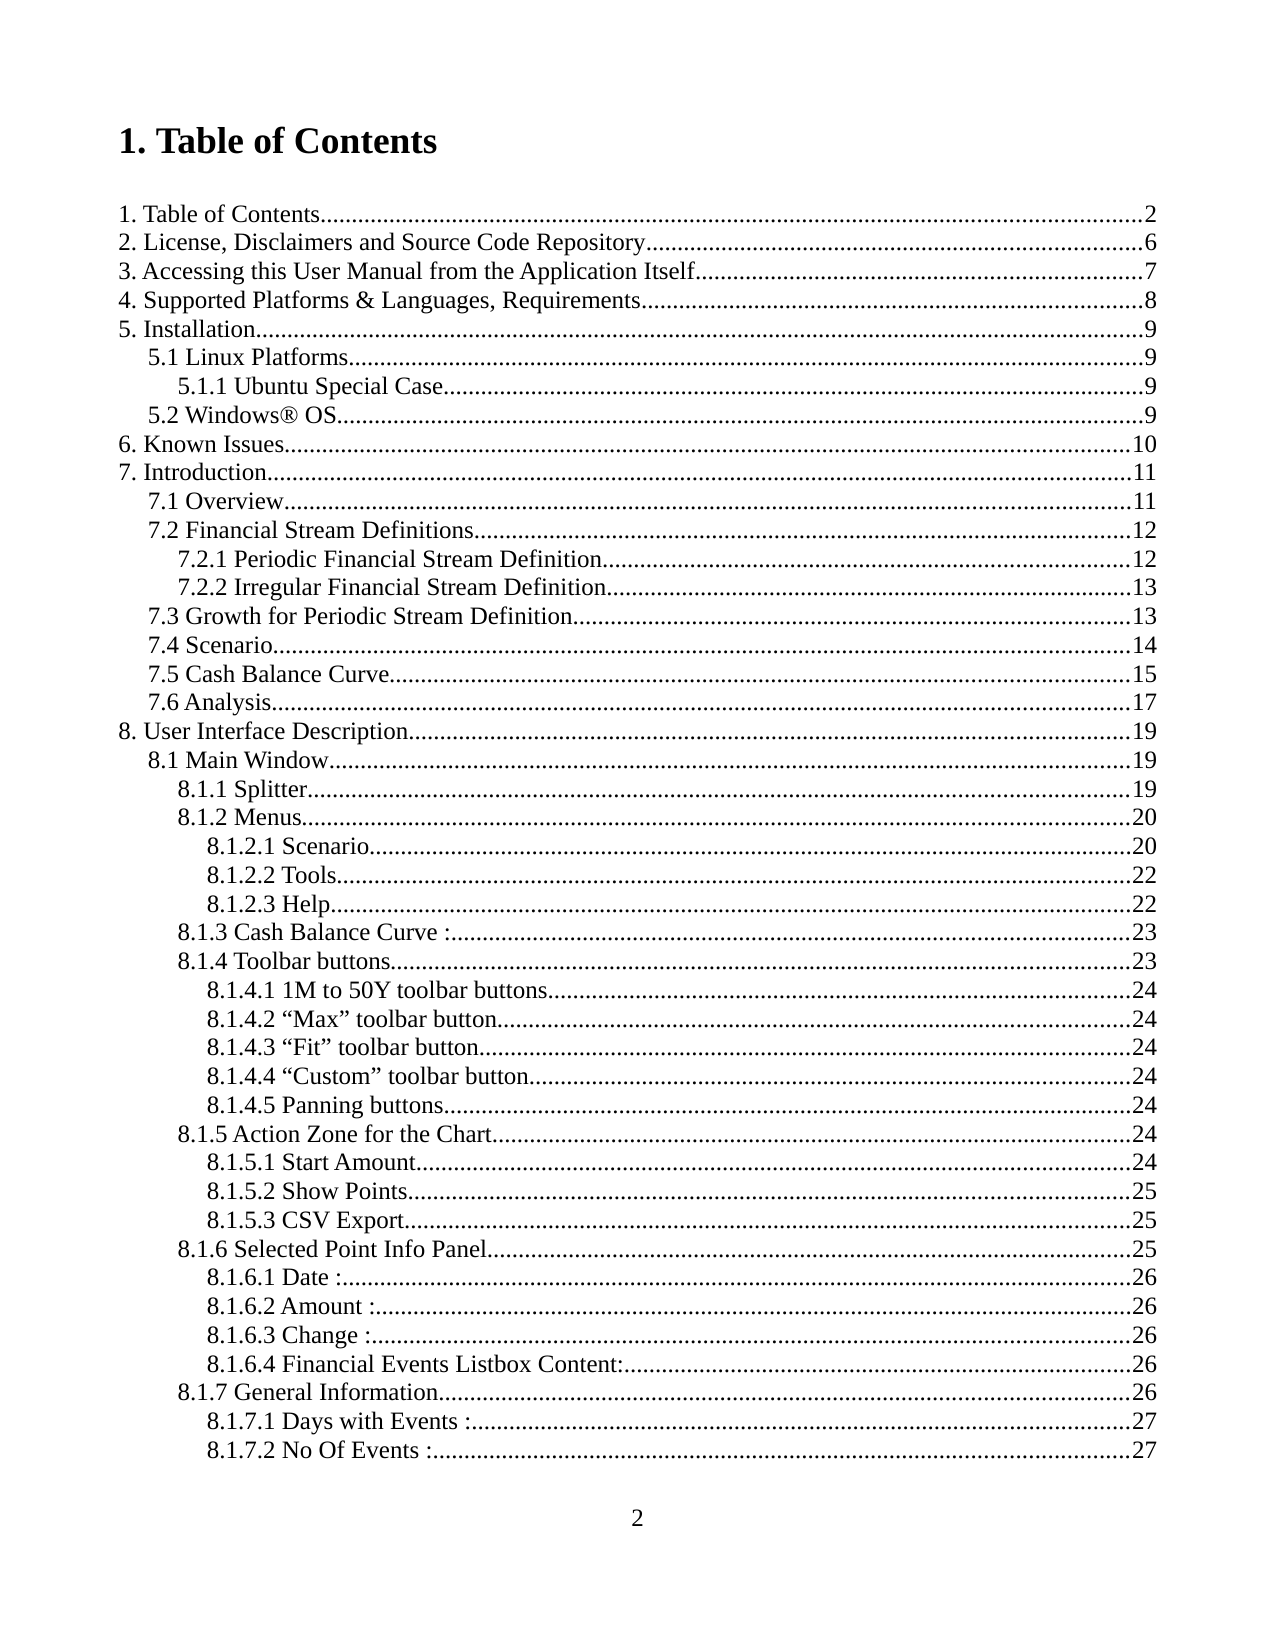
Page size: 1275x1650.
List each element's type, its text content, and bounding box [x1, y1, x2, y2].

text 8.1.4.2 “Max” toolbar button 24 [207, 1004, 1157, 1032]
text 5.1 Linux Platforms 9 [148, 342, 1157, 371]
text 8.1.1 Splitter 19 [177, 774, 1157, 802]
text 8.1.6.3 Change : 26 [207, 1320, 1157, 1349]
text 7.5 Cash Balance Curve 15 [148, 659, 1157, 687]
text 8.1.4.3 “Fit” toolbar button 24 [207, 1032, 1157, 1061]
text 2. License, Disclaimers and Source Code Repository 6 [118, 227, 1157, 256]
text 7.4 Scenario 14 [148, 630, 1157, 659]
text 8.1.2.1 Scenario 20 [207, 831, 1157, 860]
text 5.2 Windows® OS 9 [148, 400, 1157, 429]
text 8.1.5.1 Start Amount 24 [207, 1147, 1157, 1176]
text 6. Known Issues 10 [118, 429, 1157, 457]
text 7.2 Financial Stream Definitions 12 [148, 515, 1157, 544]
text 8.1.7 General Information 26 [177, 1377, 1157, 1406]
text 8.1.2 Menus 20 [177, 802, 1157, 831]
text 8.1.6 Selected Point Info Panel 25 [177, 1234, 1157, 1262]
text 8.1.5.3 CSV Export 25 [207, 1205, 1157, 1234]
text 8.1.4.1 1M to 50Y toolbar buttons 24 [207, 975, 1157, 1004]
text 7.1 Overview 11 [148, 486, 1157, 515]
text 8.1.2.3 Help 22 [207, 889, 1157, 917]
text 1. Table of Contents 2 [118, 199, 1157, 227]
text 7. Introduction 11 [118, 457, 1157, 486]
text 8.1.6.2 Amount : 26 [207, 1291, 1157, 1320]
text 7.3 Growth for Periodic Stream Definition 13 [148, 601, 1157, 630]
text 8.1.4.5 Panning buttons 24 [207, 1090, 1157, 1119]
text 8.1.4 Toolbar buttons 23 [177, 946, 1157, 975]
text 8.1.6.1 Date : 26 [207, 1262, 1157, 1291]
text 8.1 Main Window 19 [148, 745, 1157, 774]
text 7.2.2 Irregular Financial Stream Definition 13 [177, 572, 1157, 601]
text 8.1.7.1 Days with Events : 27 [207, 1406, 1157, 1435]
text 8.1.5.2 Show Points 25 [207, 1176, 1157, 1205]
text 7.6 Analysis 17 [148, 687, 1157, 716]
text 8.1.5 Action Zone for the Chart 24 [177, 1119, 1157, 1147]
text 5. Installation 9 [118, 314, 1157, 342]
text 8.1.3 Cash Balance Curve : 23 [177, 917, 1157, 946]
text 8.1.7.2 No Of Events : 27 [207, 1435, 1157, 1464]
text 8.1.4.4 “Custom” toolbar button 24 [207, 1061, 1157, 1090]
text 3. Accessing this User Manual from the Application Itself 7 [118, 256, 1157, 285]
text 5.1.1 Ubuntu Special Case 9 [177, 371, 1157, 400]
text 8.1.6.4 Financial Events Listbox Content: 26 [207, 1349, 1157, 1377]
text 7.2.1 Periodic Financial Stream Definition 12 [177, 544, 1157, 572]
text 4. Supported Platforms & Languages, Requirements 8 [118, 285, 1157, 314]
text 8.1.2.2 Tools 22 [207, 860, 1157, 889]
text 8. User Interface Description 19 [118, 716, 1157, 745]
subtitle Table of Contents [118, 118, 1157, 161]
